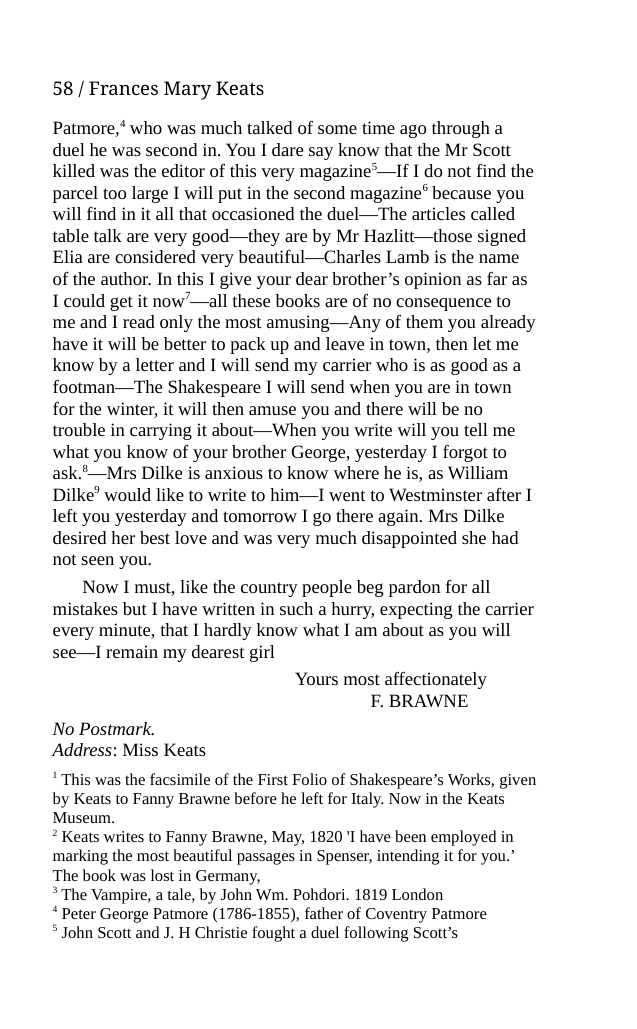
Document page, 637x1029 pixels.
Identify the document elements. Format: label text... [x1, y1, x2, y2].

text Patmore,4 who was much talked of some time ago through a duel he was second in. You I dare say know that the Mr Scott killed was the editor of this very magazine5—If I do not find the parcel too large I will put in the second magazine6 because you will find in it all that occasioned the duel—The articles called table talk are very good—they are by Mr Hazlitt—those signed Elia are considered very beautiful—Charles Lamb is the name of the author. In this I give your dear brother’s opinion as far as I could get it now7—all these books are of no consequence to me and I read only the most amusing—Any of them you already have it will be better to pack up and leave in town, then let me know by a letter and I will send my carrier who is as good as a footman—The Shakespeare I will send when you are in town for the winter, it will then amuse you and there will be no trouble in carrying it about—When you write will you tell me what you know of your brother George, yesterday I forgot to ask.8—Mrs Dilke is anxious to know where he is, as William Dilke9 would like to write to him—I went to Westminster after I left you yesterday and tomorrow I go there again. Mrs Dilke desired her best love and was very much disappointed she had not seen you. [52, 117, 538, 570]
text 1 This was the facsimile of the First Folio of Shakespeare’s Works, given by Keats to Fanny Brawne before he left for Italy. Now in the Keats Museum. [52, 769, 538, 827]
text No Postmark. [52, 717, 538, 739]
text Now I must, like the country people beg pardon for all mistakes but I have written in such a hurry, expecting the carrier every minute, that I hardly know what I am about as you will see—I remain my dearest girl [52, 576, 538, 662]
text 3 The Vampire, a tale, by John Wm. Pohdori. 1819 London [52, 884, 538, 904]
text 4 Peter George Patmore (1786-1855), father of Coventry Patmore [52, 904, 538, 923]
text 5 John Scott and J. H Christie fought a duel following Scott’s [52, 923, 538, 942]
text Address: Miss Keats [52, 739, 538, 761]
text Yours most affectionately [52, 668, 538, 690]
text 2 Keats writes to Fanny Brawne, May, 1820 'I have been employed in marking the most beautiful passages in Spenser, intending it for you.’ The book was lost in Germany, [52, 827, 538, 884]
text F. BRAWNE [52, 690, 538, 711]
